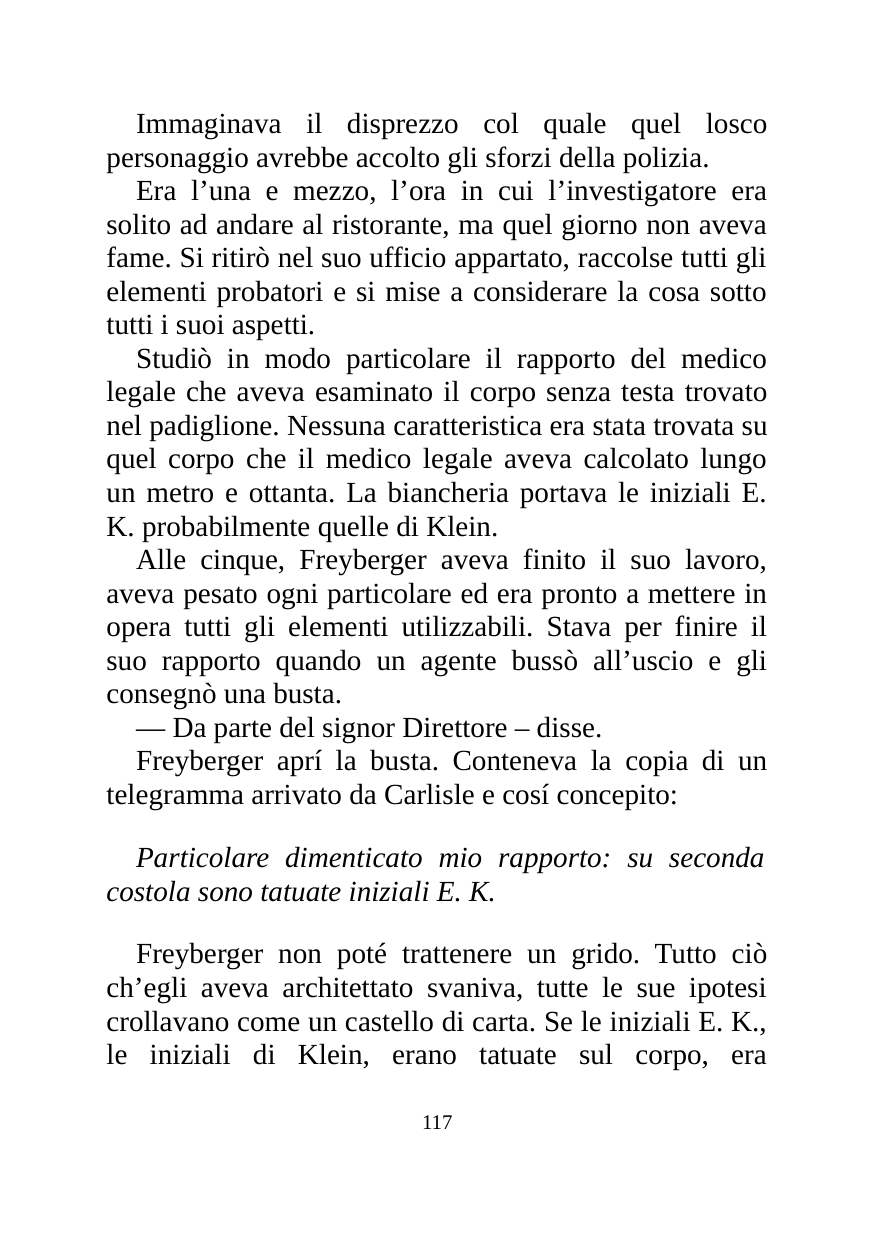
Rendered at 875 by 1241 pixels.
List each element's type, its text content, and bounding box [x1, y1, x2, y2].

text Particolare dimenticato mio rapporto: su seconda costola sono tatuate iniziali E. K. [106, 840, 768, 907]
text Studiò in modo particolare il rapporto del medico legale che aveva esaminato il corpo senza testa trovato nel padiglione. Nessuna caratteristica era stata trovata su quel corpo che il medico legale aveva calcolato lungo un metro e ottanta. La biancheria portava le iniziali E. K. probabilmente quelle di Klein. [106, 341, 768, 542]
text — Da parte del signor Direttore – disse. [106, 710, 768, 743]
text Alle cinque, Freyberger aveva finito il suo lavoro, aveva pesato ogni particolare ed era pronto a mettere in opera tutti gli elementi utilizzabili. Stava per finire il suo rapporto quando un agente bussò all’uscio e gli consegnò una busta. [106, 542, 768, 710]
text Era l’una e mezzo, l’ora in cui l’investigatore era solito ad andare al ristorante, ma quel giorno non aveva fame. Si ritirò nel suo ufficio appartato, raccolse tutti gli elementi probatori e si mise a considerare la cosa sotto tutti i suoi aspetti. [106, 173, 768, 341]
text Freyberger non poté trattenere un grido. Tutto ciò ch’egli aveva architettato svaniva, tutte le sue ipotesi crollavano come un castello di carta. Se le iniziali E. K., le iniziali di Klein, erano tatuate sul corpo, era [106, 937, 768, 1071]
text Immaginava il disprezzo col quale quel losco personaggio avrebbe accolto gli sforzi della polizia. [106, 106, 768, 173]
text Freyberger aprí la busta. Conteneva la copia di un telegramma arrivato da Carlisle e cosí concepito: [106, 743, 768, 811]
